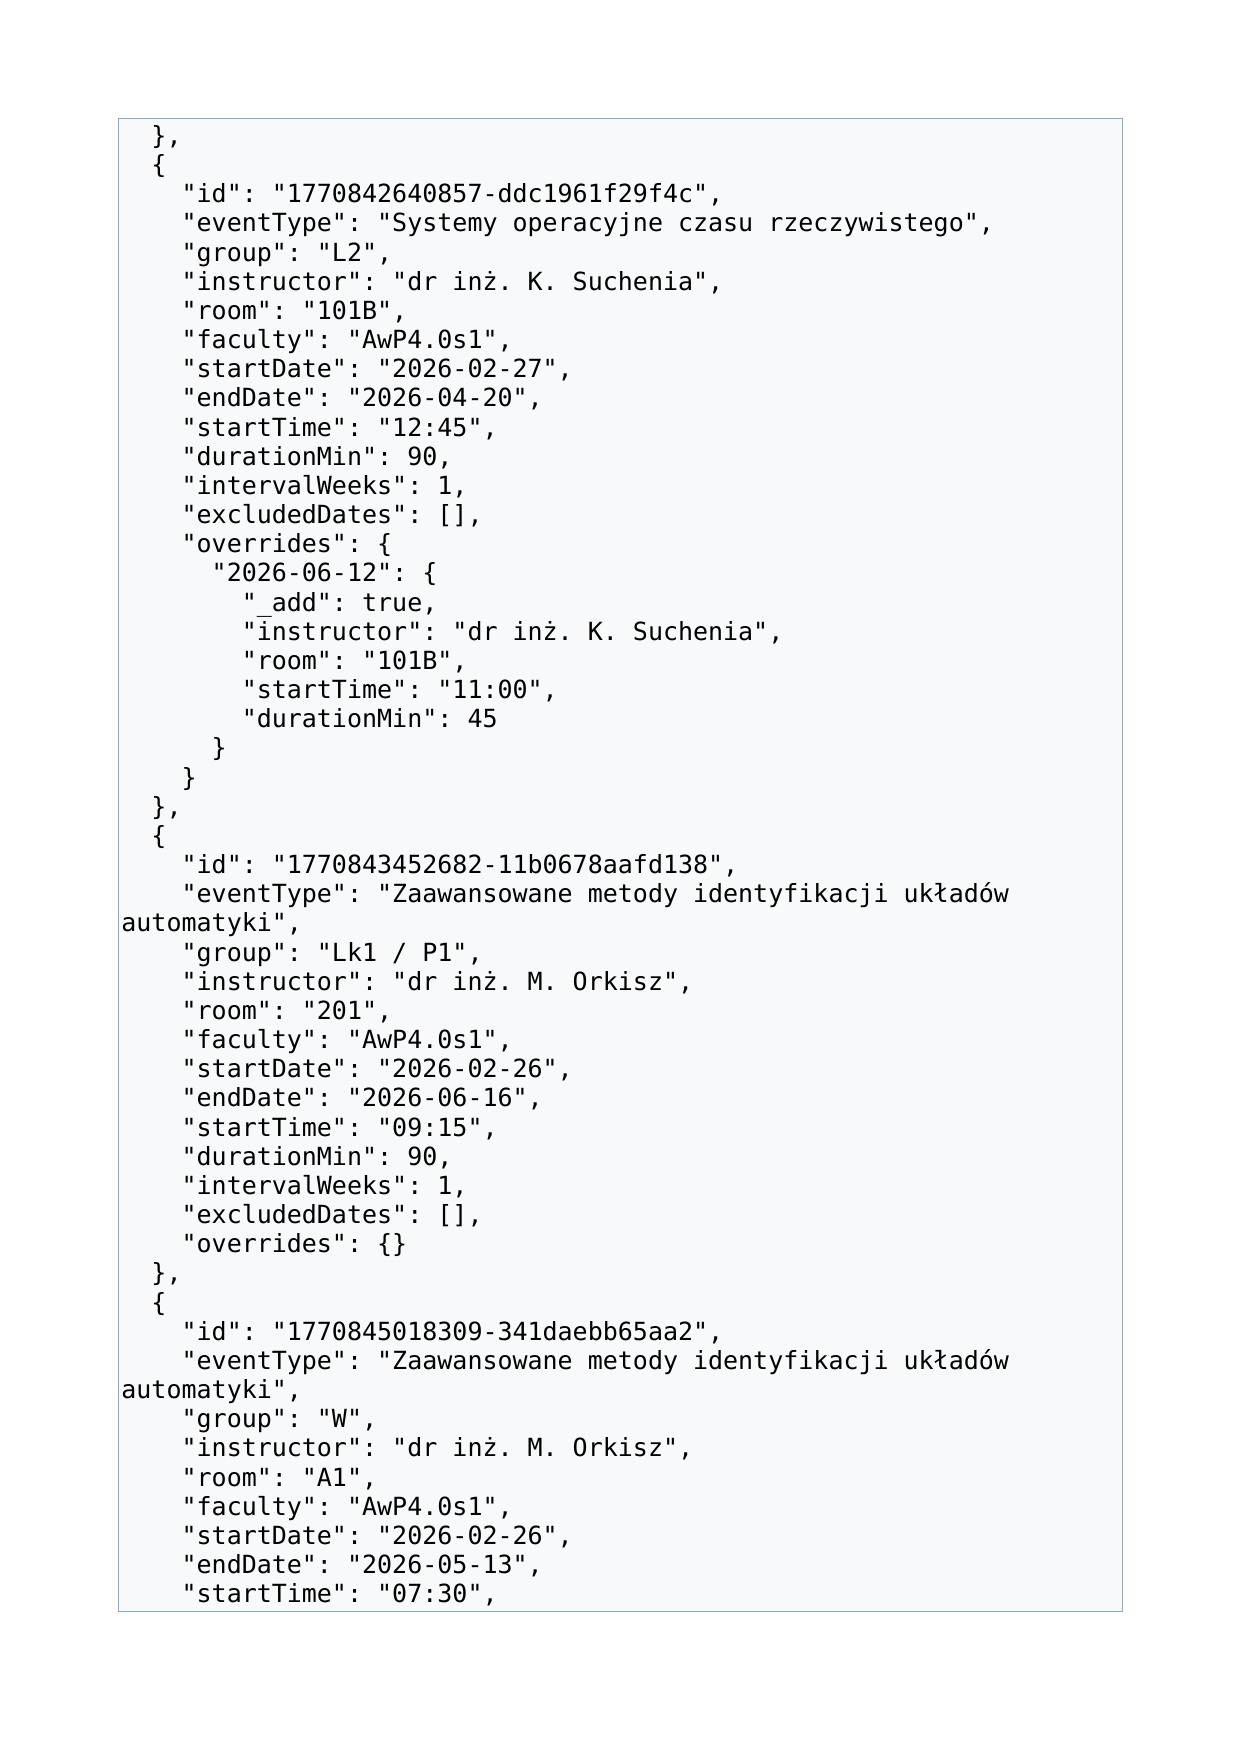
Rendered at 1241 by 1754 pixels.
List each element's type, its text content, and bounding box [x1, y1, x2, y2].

text }, { "id": "1770842640857-ddc1961f29f4c", "eventType": "Systemy operacyjne czasu rzeczywistego", "group": "L2", "instructor": "dr inż. K. Suchenia", "room": "101B", "faculty": "AwP4.0s1", "startDate": "2026-02-27", "endDate": "2026-04-20", "startTime": "12:45", "durationMin": 90, "intervalWeeks": 1, "excludedDates": [], "overrides": { "2026-06-12": { "_add": true, "instructor": "dr inż. K. Suchenia", "room": "101B", "startTime": "11:00", "durationMin": 45 } } }, { "id": "1770843452682-11b0678aafd138", "eventType": "Zaawansowane metody identyfikacji układów automatyki", "group": "Lk1 / P1", "instructor": "dr inż. M. Orkisz", "room": "201", "faculty": "AwP4.0s1", "startDate": "2026-02-26", "endDate": "2026-06-16", "startTime": "09:15", "durationMin": 90, "intervalWeeks": 1, "excludedDates": [], "overrides": {} }, { "id": "1770845018309-341daebb65aa2", "eventType": "Zaawansowane metody identyfikacji układów automatyki", "group": "W", "instructor": "dr inż. M. Orkisz", "room": "A1", "faculty": "AwP4.0s1", "startDate": "2026-02-26", "endDate": "2026-05-13", "startTime": "07:30", [119, 119, 1122, 1611]
